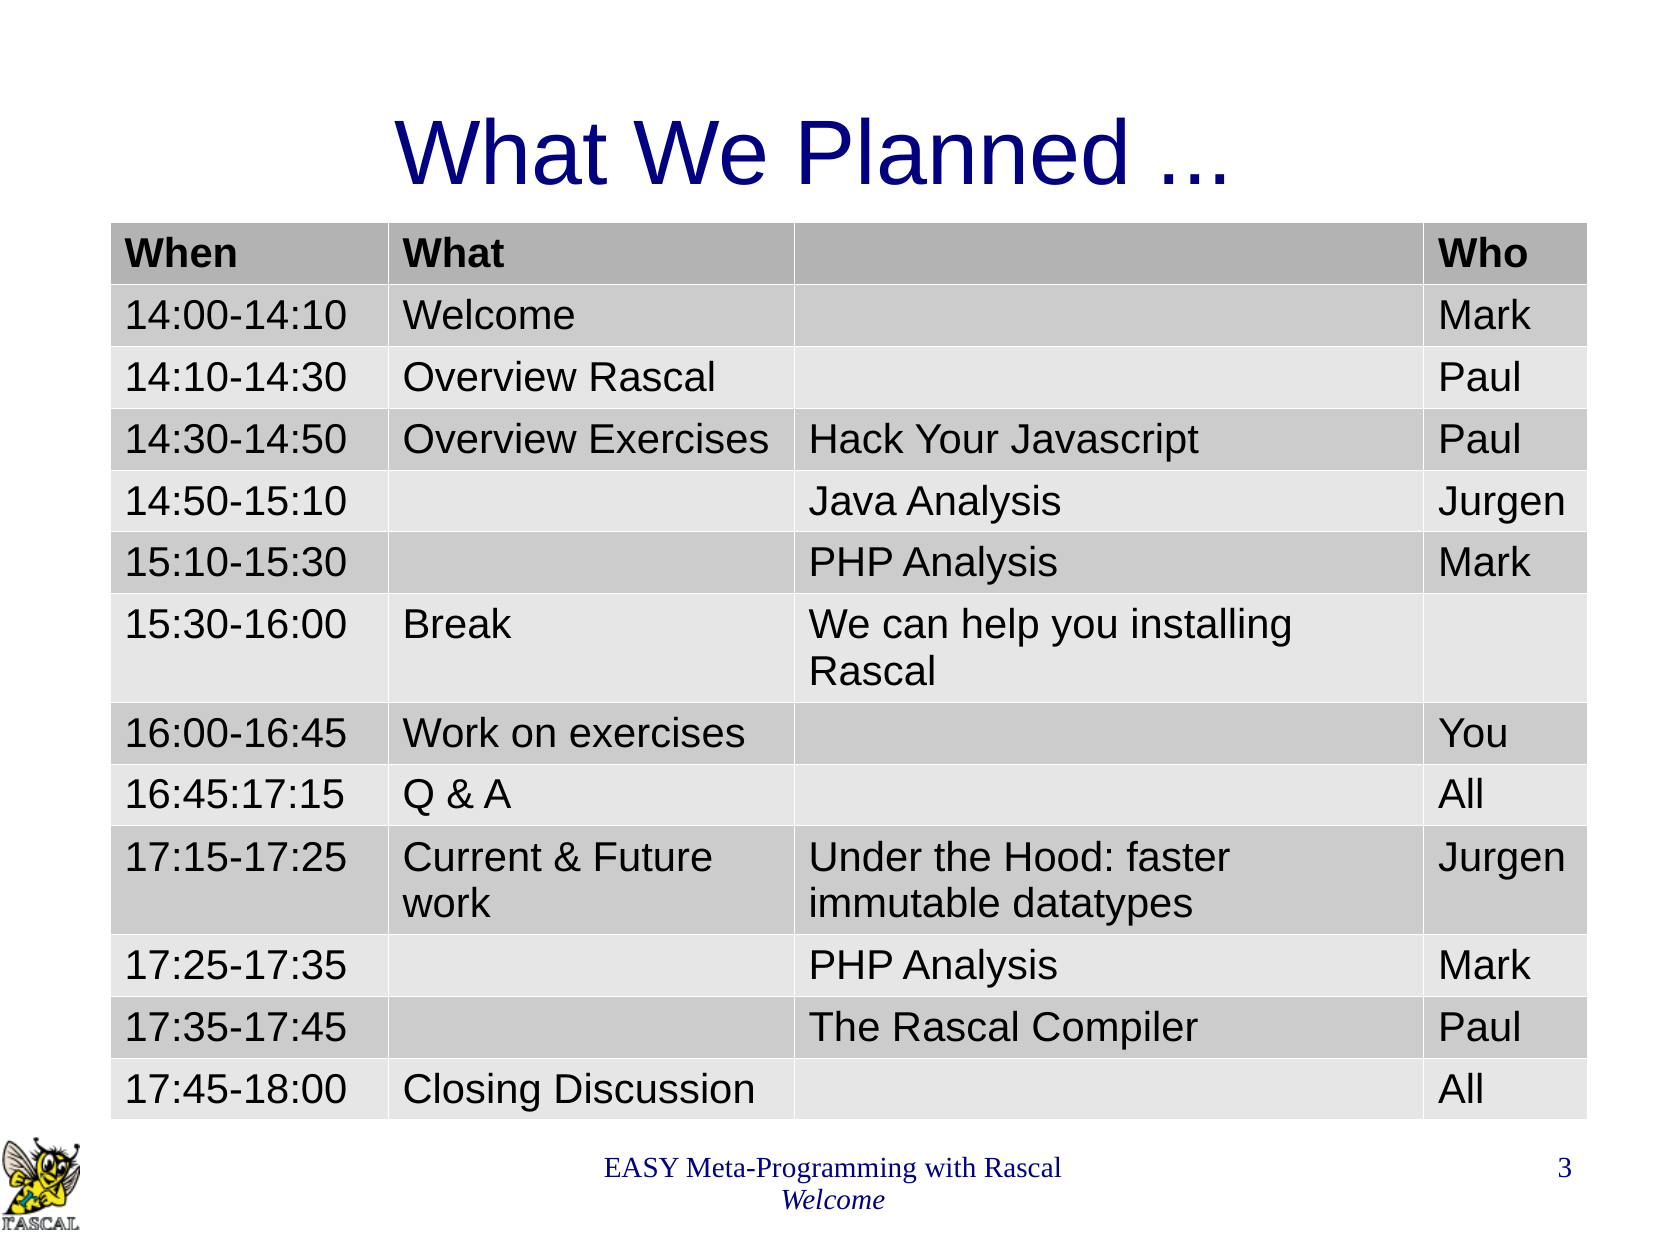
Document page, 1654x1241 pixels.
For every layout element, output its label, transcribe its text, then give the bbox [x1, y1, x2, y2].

table_cell 14:00-14:10 [111, 285, 388, 346]
table_cell 14:10-14:30 [111, 347, 388, 408]
table_cell [795, 765, 1423, 825]
table_cell Mark [1424, 532, 1587, 593]
table_cell Paul [1424, 347, 1587, 408]
table_cell 17:25-17:35 [111, 935, 388, 996]
table_cell Break [389, 594, 794, 702]
table_cell 15:10-15:30 [111, 532, 388, 593]
table_cell We can help you installing Rascal [795, 594, 1423, 702]
table_header What [389, 223, 794, 284]
table_cell 14:30-14:50 [111, 409, 388, 470]
table_cell Work on exercises [389, 703, 794, 764]
table_cell [795, 1059, 1423, 1119]
table_cell Mark [1424, 285, 1587, 346]
table_cell Java Analysis [795, 471, 1423, 531]
table_cell 14:50-15:10 [111, 471, 388, 531]
table_cell Current & Future work [389, 826, 794, 934]
table_cell [795, 703, 1423, 764]
table_cell Q & A [389, 765, 794, 825]
table_cell 17:15-17:25 [111, 826, 388, 934]
table_cell All [1424, 1059, 1587, 1119]
table_cell 17:45-18:00 [111, 1059, 388, 1119]
table_cell Welcome [389, 285, 794, 346]
table_cell [1424, 594, 1587, 702]
table_cell The Rascal Compiler [795, 997, 1423, 1058]
table_cell Mark [1424, 935, 1587, 996]
table_cell PHP Analysis [795, 935, 1423, 996]
picture [1, 1137, 80, 1230]
table_header Who [1424, 223, 1587, 284]
table_cell Under the Hood: faster immutable datatypes [795, 826, 1423, 934]
table_cell [389, 471, 794, 531]
table_cell Hack Your Javascript [795, 409, 1423, 470]
table_cell [389, 997, 794, 1058]
table_header [795, 223, 1423, 284]
title What We Planned ... [82, 49, 1571, 257]
table_cell [389, 935, 794, 996]
table_cell All [1424, 765, 1587, 825]
table_cell Jurgen [1424, 471, 1587, 531]
table_cell Paul [1424, 997, 1587, 1058]
table_cell 15:30-16:00 [111, 594, 388, 702]
table_cell [389, 532, 794, 593]
table_cell Overview Rascal [389, 347, 794, 408]
table_cell PHP Analysis [795, 532, 1423, 593]
table_cell 16:00-16:45 [111, 703, 388, 764]
table_cell Overview Exercises [389, 409, 794, 470]
table_cell [795, 285, 1423, 346]
table_cell [795, 347, 1423, 408]
table_cell 17:35-17:45 [111, 997, 388, 1058]
table_cell Closing Discussion [389, 1059, 794, 1119]
table_cell Paul [1424, 409, 1587, 470]
table_cell You [1424, 703, 1587, 764]
table_cell Jurgen [1424, 826, 1587, 934]
table_header When [111, 223, 388, 284]
table_cell 16:45:17:15 [111, 765, 388, 825]
